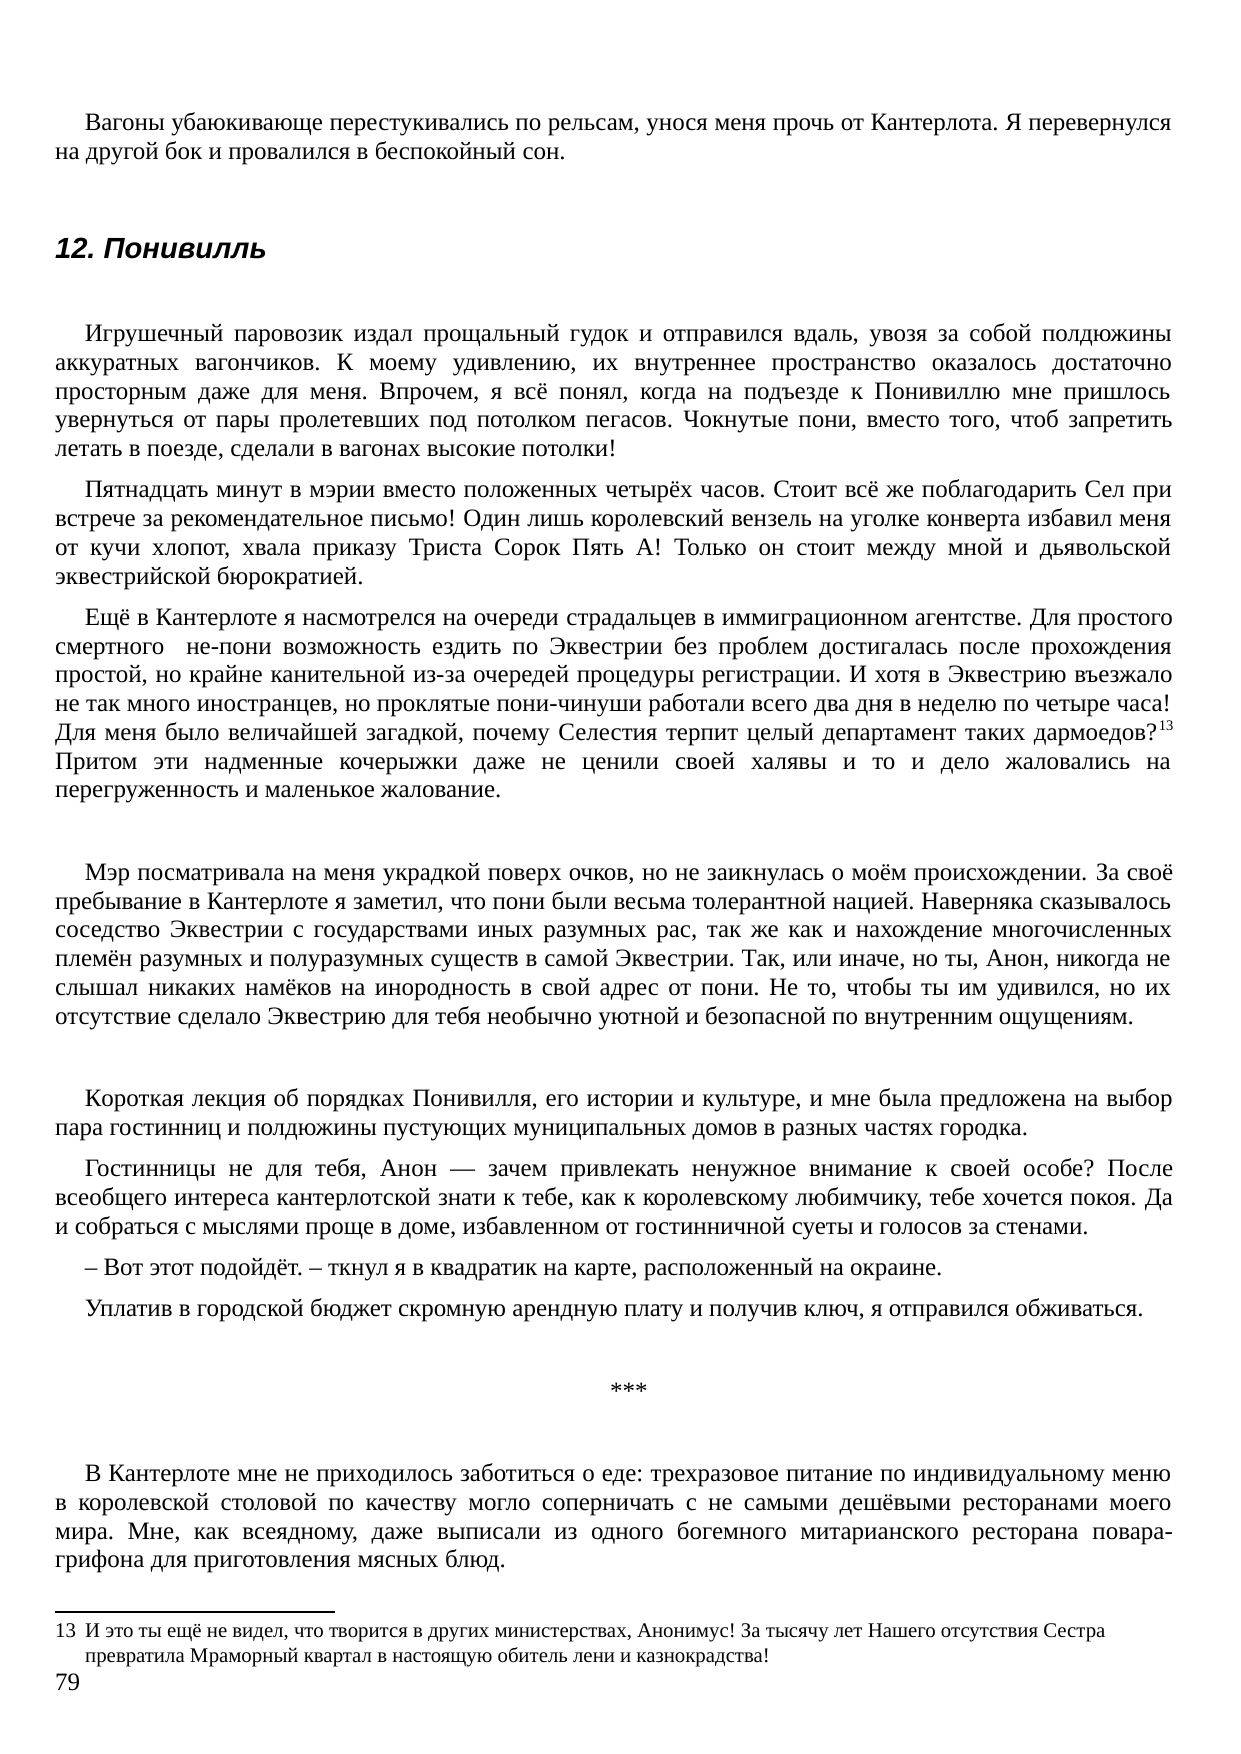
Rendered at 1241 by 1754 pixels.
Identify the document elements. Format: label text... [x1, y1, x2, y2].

text Ещё в Кантерлоте я насмотрелся на очереди страдальцев в иммиграционном агентстве. Для простого смертного не-пони возможность ездить по Эквестрии без проблем достигалась после прохождения простой, но крайне канительной из-за очередей процедуры регистрации. И хотя в Эквестрию въезжало не так много иностранцев, но проклятые пони-чинуши работали всего два дня в неделю по четыре часа! Для меня было величайшей загадкой, почему Селестия терпит целый департамент таких дармоедов? Притом эти надменные кочерыжки даже не ценили своей халявы и то и дело жаловались на перегруженность и маленькое жалование. [55, 602, 1173, 803]
text Уплатив в городской бюджет скромную арендную плату и получив ключ, я отправился обживаться. [55, 1293, 1173, 1322]
text – Вот этот подойдёт. – ткнул я в квадратик на карте, расположенный на окраине. [55, 1252, 1173, 1281]
text *** [55, 1376, 1173, 1404]
text Пятнадцать минут в мэрии вместо положенных четырёх часов. Стоит всё же поблагодарить Сел при встрече за рекомендательное письмо! Один лишь королевский вензель на уголке конверта избавил меня от кучи хлопот, хвала приказу Триста Сорок Пять А! Только он стоит между мной и дьявольской эквестрийской бюрократией. [55, 474, 1173, 589]
text В Кантерлоте мне не приходилось заботиться о еде: трехразовое питание по индивидуальному меню в королевской столовой по качеству могло соперничать с не самыми дешёвыми ресторанами моего мира. Мне, как всеядному, даже выписали из одного богемного митарианского ресторана повара-грифона для приготовления мясных блюд. [55, 1458, 1173, 1573]
text И это ты ещё не видел, что творится в других министерствах, Анонимус! За тысячу лет Нашего отсутствия Сестра превратила Мраморный квартал в настоящую обитель лени и казнокрадства! [55, 1618, 1173, 1667]
text Короткая лекция об порядках Понивилля, его истории и культуре, и мне была предложена на выбор пара гостинниц и полдюжины пустующих муниципальных домов в разных частях городка. [55, 1083, 1173, 1141]
text Вагоны убаюкивающе перестукивались по рельсам, унося меня прочь от Кантерлота. Я перевернулся на другой бок и провалился в беспокойный сон. [55, 107, 1173, 165]
text Мэр посматривала на меня украдкой поверх очков, но не заикнулась о моём происхождении. За своё пребывание в Кантерлоте я заметил, что пони были весьма толерантной нацией. Наверняка сказывалось соседство Эквестрии с государствами иных разумных рас, так же как и нахождение многочисленных племён разумных и полуразумных существ в самой Эквестрии. Так, или иначе, но ты, Анон, никогда не слышал никаких намёков на инородность в свой адрес от пони. Не то, чтобы ты им удивился, но их отсутствие сделало Эквестрию для тебя необычно уютной и безопасной по внутренним ощущениям. [55, 857, 1173, 1029]
text Гостинницы не для тебя, Анон — зачем привлекать ненужное внимание к своей особе? После всеобщего интереса кантерлотской знати к тебе, как к королевскому любимчику, тебе хочется покоя. Да и собраться с мыслями проще в доме, избавленном от гостинничной суеты и голосов за стенами. [55, 1153, 1173, 1239]
text Игрушечный паровозик издал прощальный гудок и отправился вдаль, увозя за собой полдюжины аккуратных вагончиков. К моему удивлению, их внутреннее пространство оказалось достаточно просторным даже для меня. Впрочем, я всё понял, когда на подъезде к Понивиллю мне пришлось увернуться от пары пролетевших под потолком пегасов. Чокнутые пони, вместо того, чтоб запретить летать в поезде, сделали в вагонах высокие потолки! [55, 318, 1173, 462]
subtitle 12. Понивилль [55, 231, 1173, 264]
